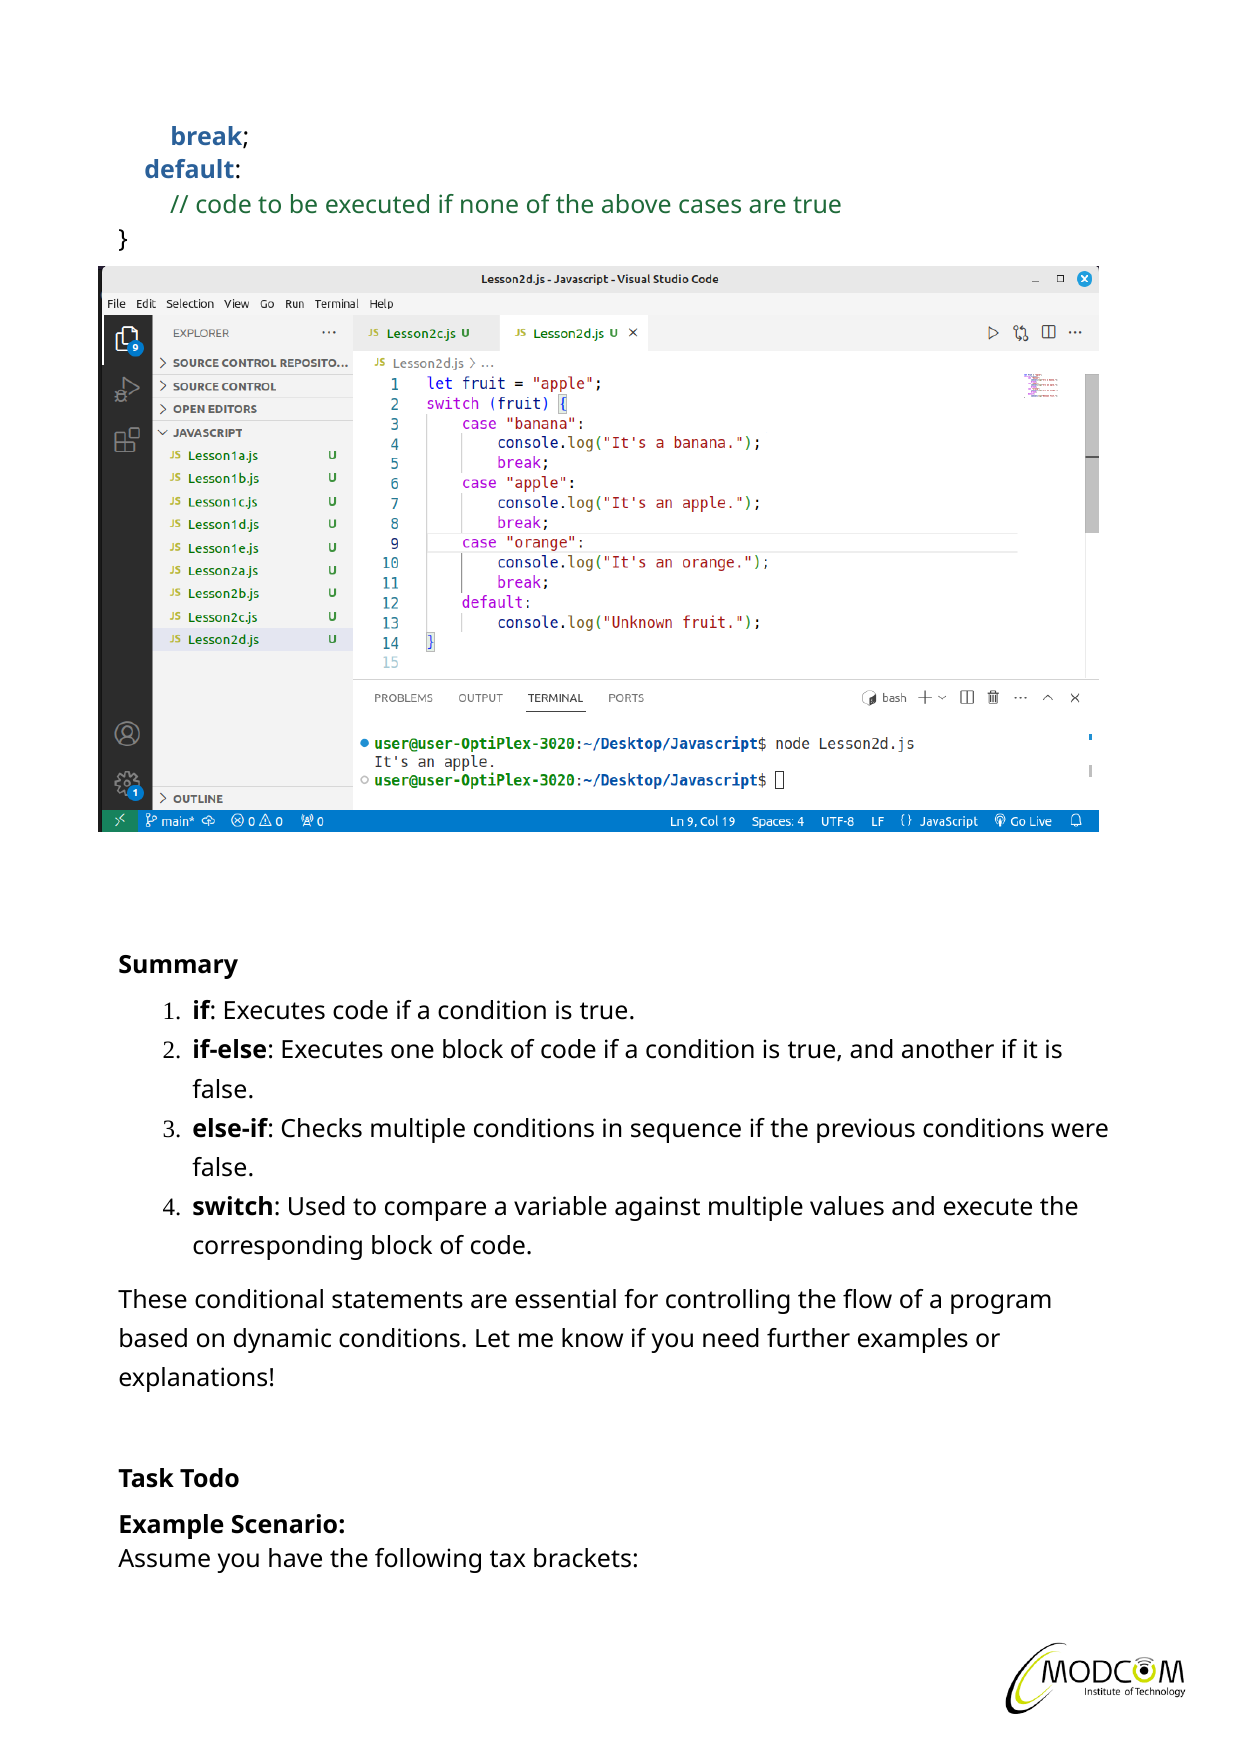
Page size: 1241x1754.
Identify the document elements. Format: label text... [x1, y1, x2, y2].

text These conditional statements are essential for controlling the flow of a program based on dynamic conditions. Let me know if you need further examples or explanations! [118, 1282, 1122, 1394]
list switch: Used to compare a variable against multiple values and execute the corresponding block of code. [162, 1189, 1122, 1262]
text Assume you have the following tax brackets: [118, 1541, 1122, 1575]
subtitle Summary [118, 946, 1122, 980]
list else-if: Checks multiple conditions in sequence if the previous conditions were false. [162, 1110, 1122, 1184]
list if: Executes code if a condition is true. [162, 993, 1122, 1027]
picture [997, 1626, 1191, 1718]
list if-else: Executes one block of code if a condition is true, and another if it is false. [162, 1032, 1122, 1105]
picture [98, 266, 1099, 832]
subtitle Task Todo [118, 1460, 1122, 1494]
text Example Scenario: [118, 1507, 1122, 1541]
text break; [118, 118, 1122, 152]
text } [118, 220, 1122, 254]
text // code to be executed if none of the above cases are true [118, 186, 1122, 220]
text default: [118, 152, 1122, 186]
